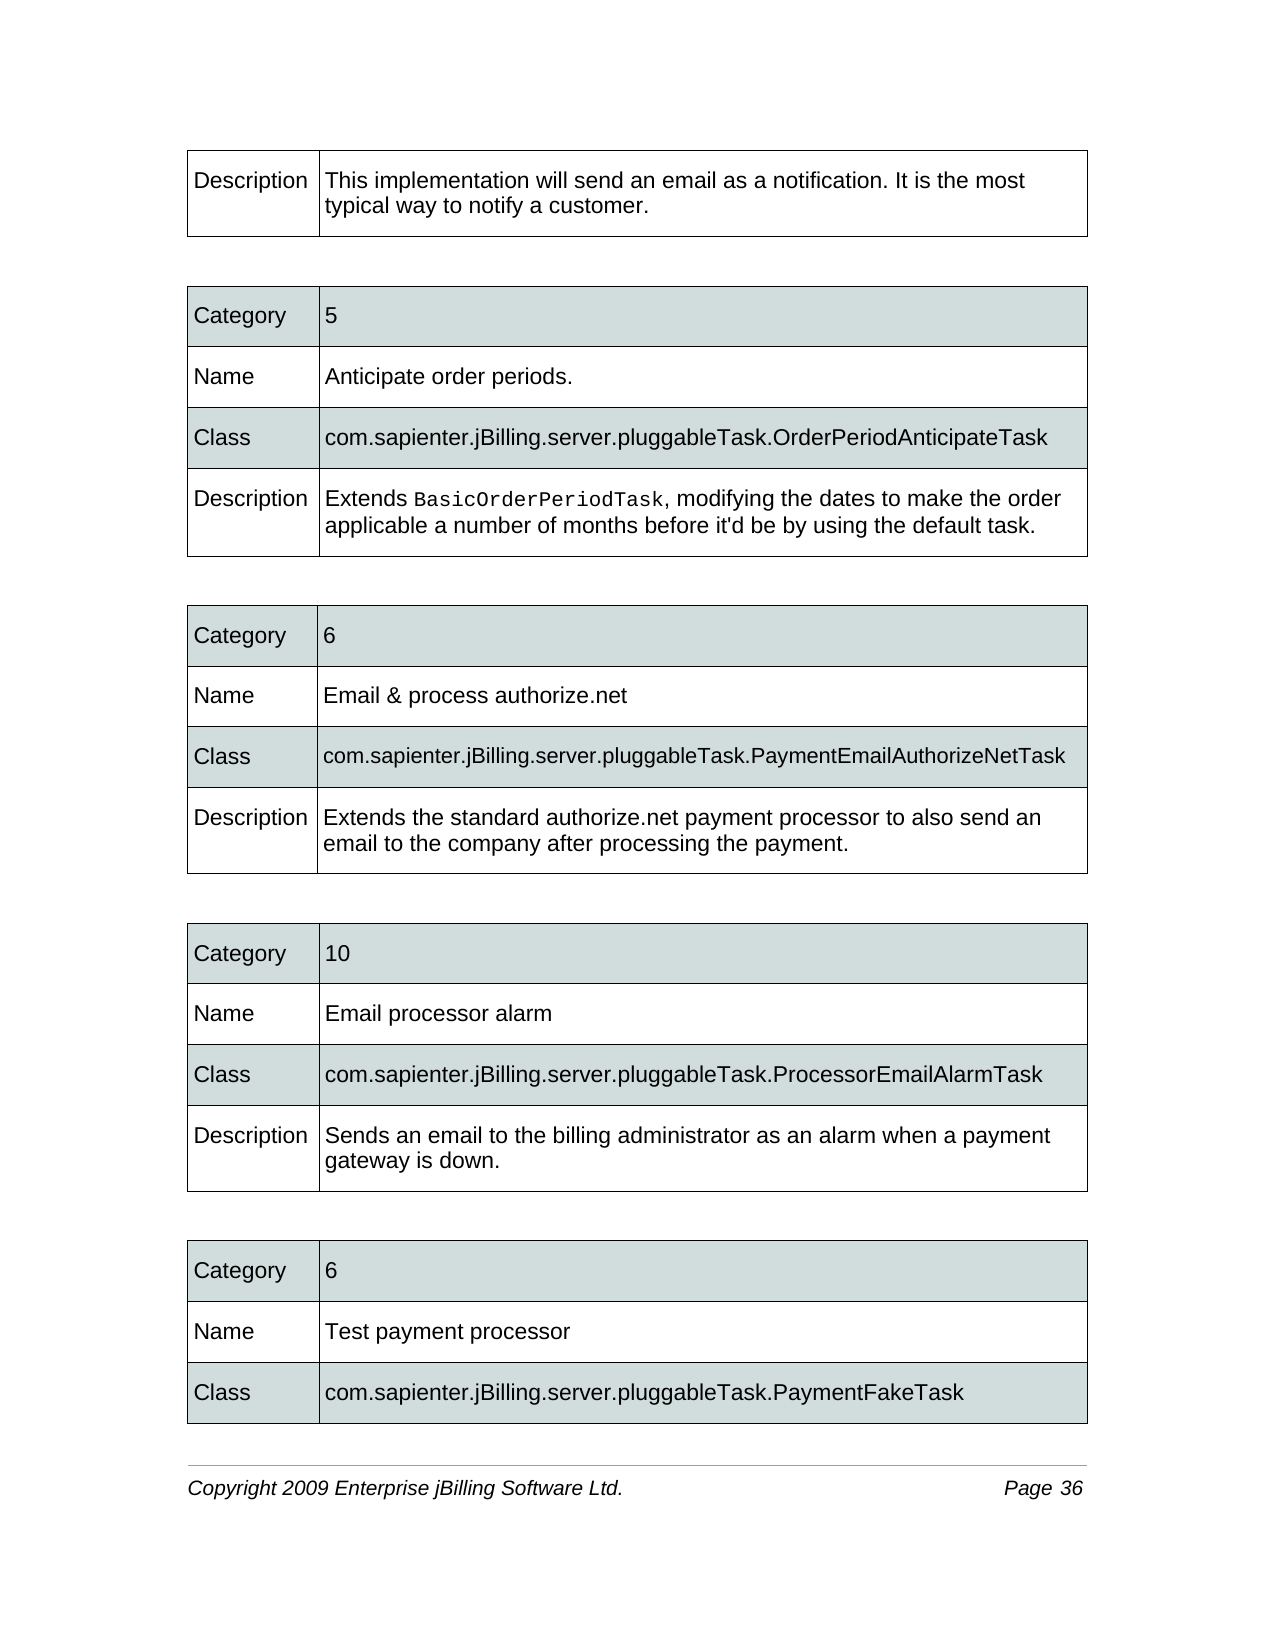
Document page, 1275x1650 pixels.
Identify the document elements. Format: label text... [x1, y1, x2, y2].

table_cell Name [188, 984, 319, 1044]
table_header Category [188, 1241, 319, 1301]
table_cell Description [188, 151, 319, 236]
table_header Category [188, 606, 317, 666]
table_cell com.sapienter.jBilling.server.pluggableTask.ProcessorEmailAlarmTask [320, 1045, 1087, 1105]
table_cell Class [188, 1045, 319, 1105]
table_cell Email processor alarm [320, 984, 1087, 1044]
table_cell Name [188, 1302, 319, 1362]
table_cell com.sapienter.jBilling.server.pluggableTask.OrderPeriodAnticipateTask [320, 408, 1087, 468]
table_cell Name [188, 347, 319, 407]
table_cell Description [188, 1106, 319, 1191]
table_cell Extends the standard authorize.net payment processor to also send an email to the company after processing the payment. [318, 788, 1087, 873]
table_cell Email & process authorize.net [318, 667, 1087, 726]
table_cell Class [188, 1363, 319, 1423]
table_header Category [188, 924, 319, 983]
table_cell Sends an email to the billing administrator as an alarm when a payment gateway is down. [320, 1106, 1087, 1191]
table_cell Anticipate order periods. [320, 347, 1087, 407]
table_cell Class [188, 727, 317, 787]
table_cell Description [188, 469, 319, 556]
table_cell Description [188, 788, 317, 873]
table_header 6 [320, 1241, 1087, 1301]
table_cell com.sapienter.jBilling.server.pluggableTask.PaymentEmailAuthorizeNetTask [318, 727, 1087, 787]
table_header Category [188, 287, 319, 346]
table_cell Name [188, 667, 317, 726]
table_cell Test payment processor [320, 1302, 1087, 1362]
table_cell Extends BasicOrderPeriodTask, modifying the dates to make the order applicable a number of months before it'd be by using the default task. [320, 469, 1087, 556]
table_header 6 [318, 606, 1087, 666]
table_cell This implementation will send an email as a notification. It is the most typical way to notify a customer. [320, 151, 1087, 236]
table_header 5 [320, 287, 1087, 346]
table_cell com.sapienter.jBilling.server.pluggableTask.PaymentFakeTask [320, 1363, 1087, 1423]
table_cell Class [188, 408, 319, 468]
table_header 10 [320, 924, 1087, 983]
